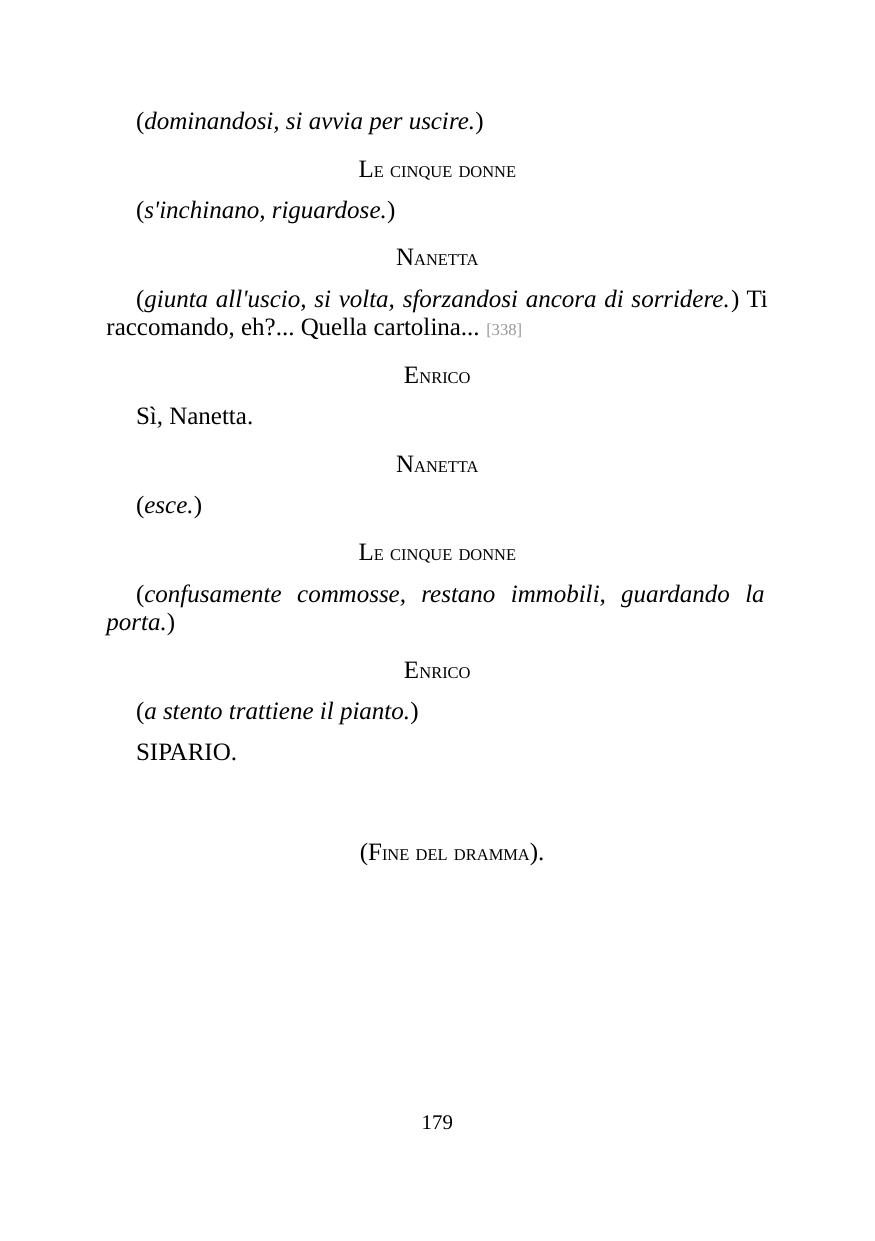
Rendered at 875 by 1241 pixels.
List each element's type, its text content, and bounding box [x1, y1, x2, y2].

text (Fine del dramma). [106, 837, 768, 866]
text (confusamente commosse, restano immobili, guardando la porta.) [106, 579, 768, 636]
text Enrico [106, 655, 768, 684]
text (a stento trattiene il pianto.) [106, 696, 768, 725]
text (dominandosi, si avvia per uscire.) [106, 106, 768, 135]
text SIPARIO. [106, 737, 768, 766]
text Le cinque donne [106, 154, 768, 182]
text Enrico [106, 360, 768, 389]
text (giunta all'uscio, si volta, sforzandosi ancora di sorridere.) Ti raccomando, eh?... Quella cartolina... [338] [106, 284, 768, 341]
text Nanetta [106, 449, 768, 477]
text (s'inchinano, riguardose.) [106, 195, 768, 224]
text Sì, Nanetta. [106, 401, 768, 430]
text (esce.) [106, 490, 768, 519]
text Le cinque donne [106, 537, 768, 566]
text Nanetta [106, 242, 768, 271]
